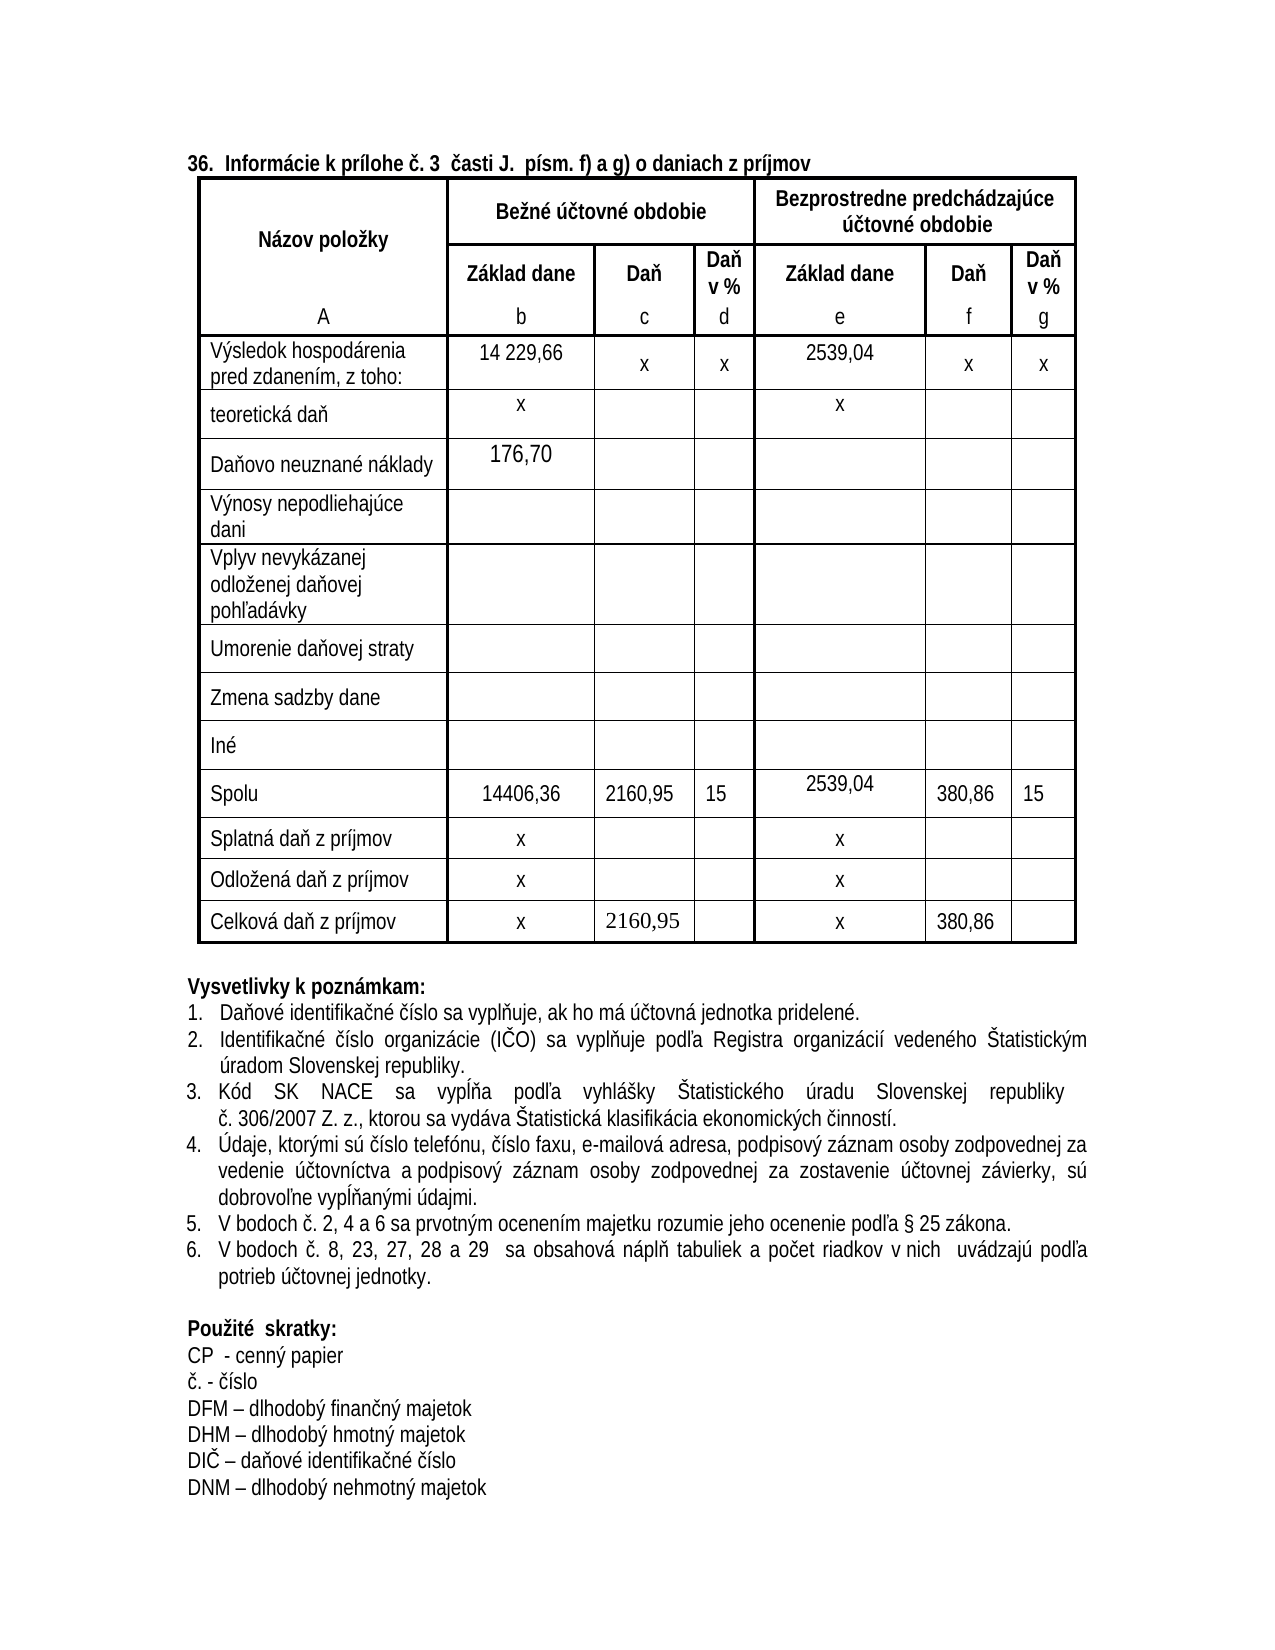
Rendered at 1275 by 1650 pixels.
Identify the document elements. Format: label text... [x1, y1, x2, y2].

table_cell [695, 901, 753, 941]
table_cell [1012, 901, 1074, 941]
table_cell x [695, 337, 753, 389]
table_cell [756, 439, 925, 488]
table_cell [1012, 545, 1074, 623]
table_cell [926, 390, 1011, 437]
table_cell [926, 673, 1011, 720]
table_cell Výnosy nepodliehajúce dani [201, 490, 446, 543]
text 4. Údaje, ktorými sú číslo telefónu, číslo faxu, e-mailová adresa, podpisový záznam osoby zodpovednej za vedenie účtovníctva a podpisový záznam osoby zodpovednej za zostavenie účtovnej závierky, sú dobrovoľne vypĺňanými údajmi. [186, 1131, 1087, 1210]
table_cell [695, 390, 753, 437]
table_cell Daňovo neuznané náklady [201, 439, 446, 488]
table_cell [926, 859, 1011, 899]
table_cell [449, 673, 594, 720]
table_cell [595, 625, 694, 672]
table_cell 2539,04 [756, 770, 925, 817]
table_cell [449, 545, 594, 623]
table_cell [756, 625, 925, 672]
table_header Bežné účtovné obdobie [449, 180, 753, 243]
table_cell x [756, 901, 925, 941]
table_cell [595, 673, 694, 720]
text 3. Kód SK NACE sa vypĺňa podľa vyhlášky Štatistického úradu Slovenskej republiky č. 306/2007 Z. z., ktorou sa vydáva Štatistická klasifikácia ekonomických činností. [186, 1078, 1087, 1131]
text DFM – dlhodobý finančný majetok [187, 1394, 1087, 1421]
table_cell [756, 545, 925, 623]
text Vysvetlivky k poznámkam: [187, 973, 1087, 999]
table_cell Výsledok hospodárenia pred zdanením, z toho: [201, 337, 446, 389]
table_cell [595, 545, 694, 623]
text DHM – dlhodobý hmotný majetok [187, 1421, 1087, 1447]
table_cell [756, 673, 925, 720]
table_cell Spolu [201, 770, 446, 817]
table_cell 380,86 [926, 901, 1011, 941]
table_cell g [1013, 299, 1074, 333]
table_cell Vplyv nevykázanej odloženej daňovej pohľadávky [201, 545, 446, 623]
table_cell [695, 818, 753, 858]
table_cell 15 [695, 770, 753, 817]
table_cell [926, 721, 1011, 769]
table_cell x [595, 337, 694, 389]
table_cell [595, 721, 694, 769]
table_cell [1012, 439, 1074, 488]
table_cell 380,86 [926, 770, 1011, 817]
table_cell b [449, 299, 593, 333]
text 1. Daňové identifikačné číslo sa vyplňuje, ak ho má účtovná jednotka pridelené. [187, 999, 1087, 1026]
table_cell [1012, 490, 1074, 543]
table_cell [1012, 721, 1074, 769]
table_cell [695, 859, 753, 899]
table_cell [449, 721, 594, 769]
table_cell Daň v % [696, 246, 753, 299]
table_cell x [449, 818, 594, 858]
table_cell [595, 859, 694, 899]
table_cell Umorenie daňovej straty [201, 625, 446, 672]
table_cell [449, 490, 594, 543]
text DIČ – daňové identifikačné číslo [187, 1447, 1087, 1473]
table_cell [926, 818, 1011, 858]
table_cell [926, 545, 1011, 623]
table_cell [695, 721, 753, 769]
table_cell Daň [596, 246, 693, 299]
text 36. Informácie k prílohe č. 3 časti J. písm. f) a g) o daniach z príjmov [187, 150, 1087, 176]
table_cell x [926, 337, 1011, 389]
table_cell [595, 490, 694, 543]
table_header Bezprostredne predchádzajúce účtovné obdobie [756, 180, 1074, 243]
table_cell x [756, 818, 925, 858]
table_cell [695, 673, 753, 720]
table_cell [1012, 390, 1074, 437]
table_cell x [1012, 337, 1074, 389]
table_cell [1012, 625, 1074, 672]
table_cell [695, 545, 753, 623]
table_header Názov položky [201, 180, 446, 299]
table_cell [1012, 673, 1074, 720]
table_cell [695, 625, 753, 672]
table_cell Daň [927, 246, 1010, 299]
table_cell [1012, 818, 1074, 858]
text č. - číslo [187, 1368, 1087, 1394]
table_cell Zmena sadzby dane [201, 673, 446, 720]
table_cell A [201, 299, 446, 333]
table_cell e [756, 299, 924, 333]
table_cell teoretická daň [201, 390, 446, 437]
table_cell [695, 490, 753, 543]
table_cell Odložená daň z príjmov [201, 859, 446, 899]
table_cell 176,70 [449, 439, 594, 488]
table_cell [926, 490, 1011, 543]
table_cell [595, 439, 694, 488]
table_cell Celková daň z príjmov [201, 901, 446, 941]
text Použité skratky: [187, 1315, 1087, 1342]
table_cell 15 [1012, 770, 1074, 817]
table_cell f [927, 299, 1010, 333]
text 2. Identifikačné číslo organizácie (IČO) sa vyplňuje podľa Registra organizácií vedeného Štatistickým úradom Slovenskej republiky. [187, 1026, 1087, 1078]
text DNM – dlhodobý nehmotný majetok [187, 1473, 1087, 1500]
table_cell 14 229,66 [449, 337, 594, 389]
table_cell Daň v % [1013, 246, 1074, 299]
table_cell x [756, 859, 925, 899]
table_cell x [756, 390, 925, 437]
text 5. V bodoch č. 2, 4 a 6 sa prvotným ocenením majetku rozumie jeho ocenenie podľa § 25 zákona. [186, 1210, 1087, 1236]
table_cell Splatná daň z príjmov [201, 818, 446, 858]
table_cell [695, 439, 753, 488]
table_cell [1012, 859, 1074, 899]
table_cell 2160,95 [595, 901, 694, 941]
table_cell 2539,04 [756, 337, 925, 389]
table_cell x [449, 390, 594, 437]
table_cell [756, 490, 925, 543]
text 6. V bodoch č. 8, 23, 27, 28 a 29 sa obsahová náplň tabuliek a počet riadkov v nich uvádzajú podľa potrieb účtovnej jednotky. [186, 1236, 1087, 1289]
table_cell d [696, 299, 753, 333]
table_cell Základ dane [449, 246, 593, 299]
table_cell [595, 390, 694, 437]
table_cell x [449, 859, 594, 899]
table_cell [595, 818, 694, 858]
table_cell [449, 625, 594, 672]
table_cell [926, 439, 1011, 488]
table_cell x [449, 901, 594, 941]
table_cell Iné [201, 721, 446, 769]
table_cell [926, 625, 1011, 672]
table_cell c [596, 299, 693, 333]
table_cell Základ dane [756, 246, 924, 299]
table_cell [756, 721, 925, 769]
table_cell 14406,36 [449, 770, 594, 817]
table_cell 2160,95 [595, 770, 694, 817]
text CP - cenný papier [187, 1342, 1087, 1368]
